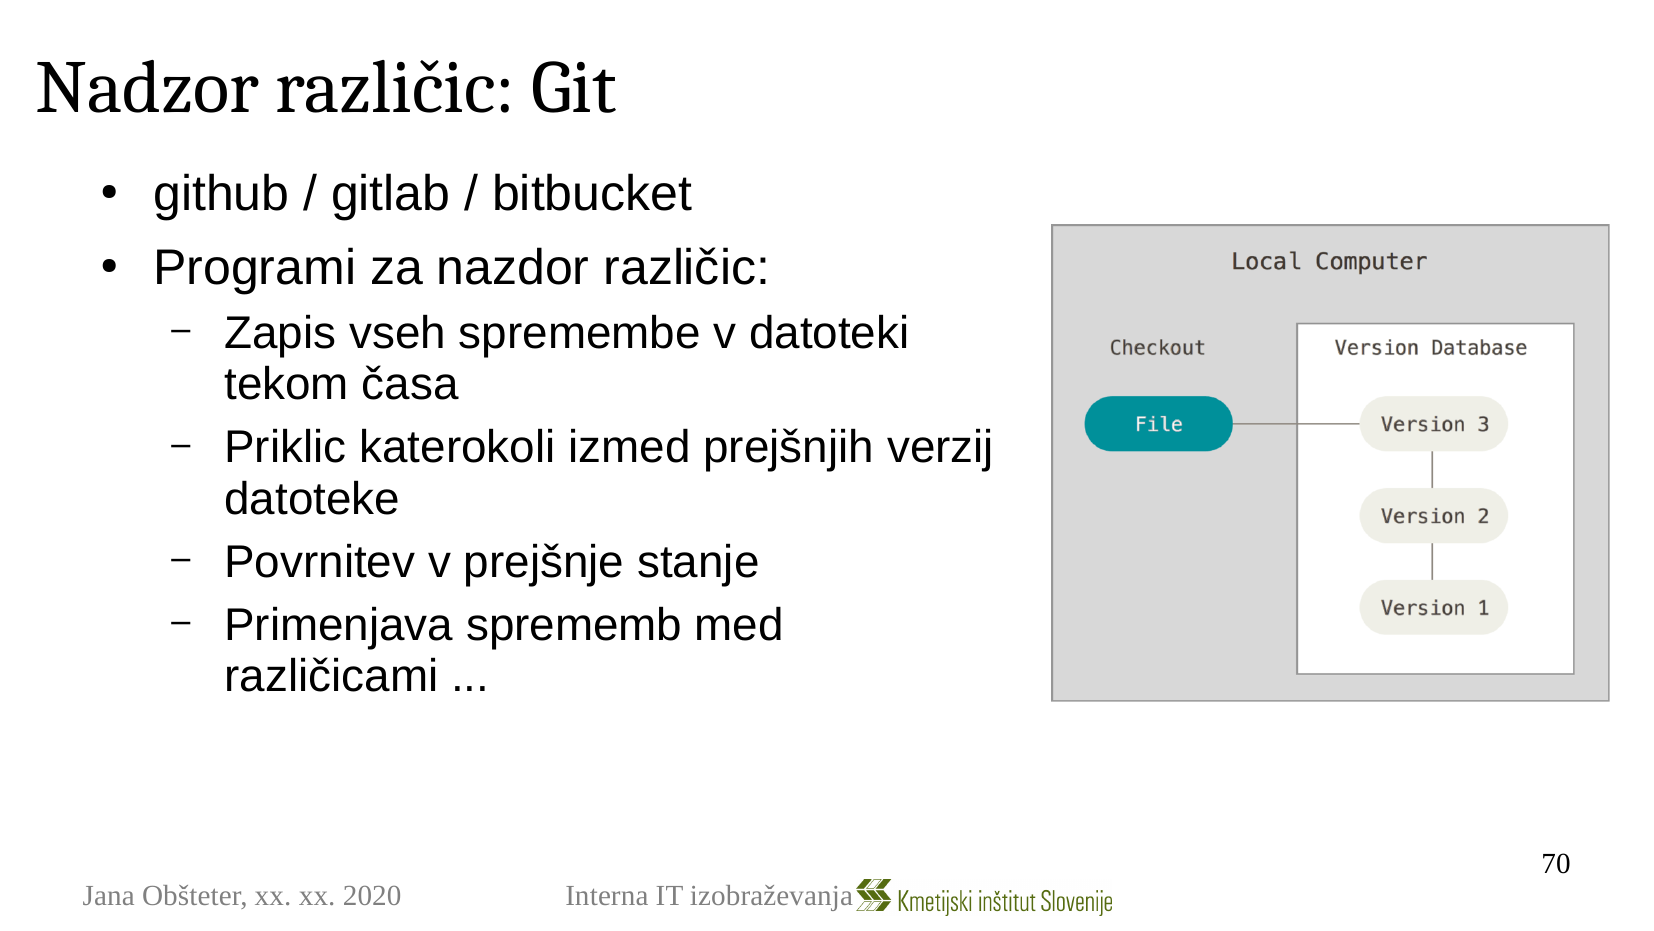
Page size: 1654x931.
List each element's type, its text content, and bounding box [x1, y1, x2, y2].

picture [1051, 224, 1611, 703]
title Nadzor različic: Git [35, 21, 1524, 154]
picture [856, 879, 1112, 916]
list github / gitlab / bitbucket Programi za nazdor različic: Zapis vseh spremembe v datoteki tekom časa Priklic katerokoli izmed prejšnjih verzij datoteke Povrnitev v prejšnje stanje Primenjava sprememb med različicami ... [82, 165, 1040, 827]
